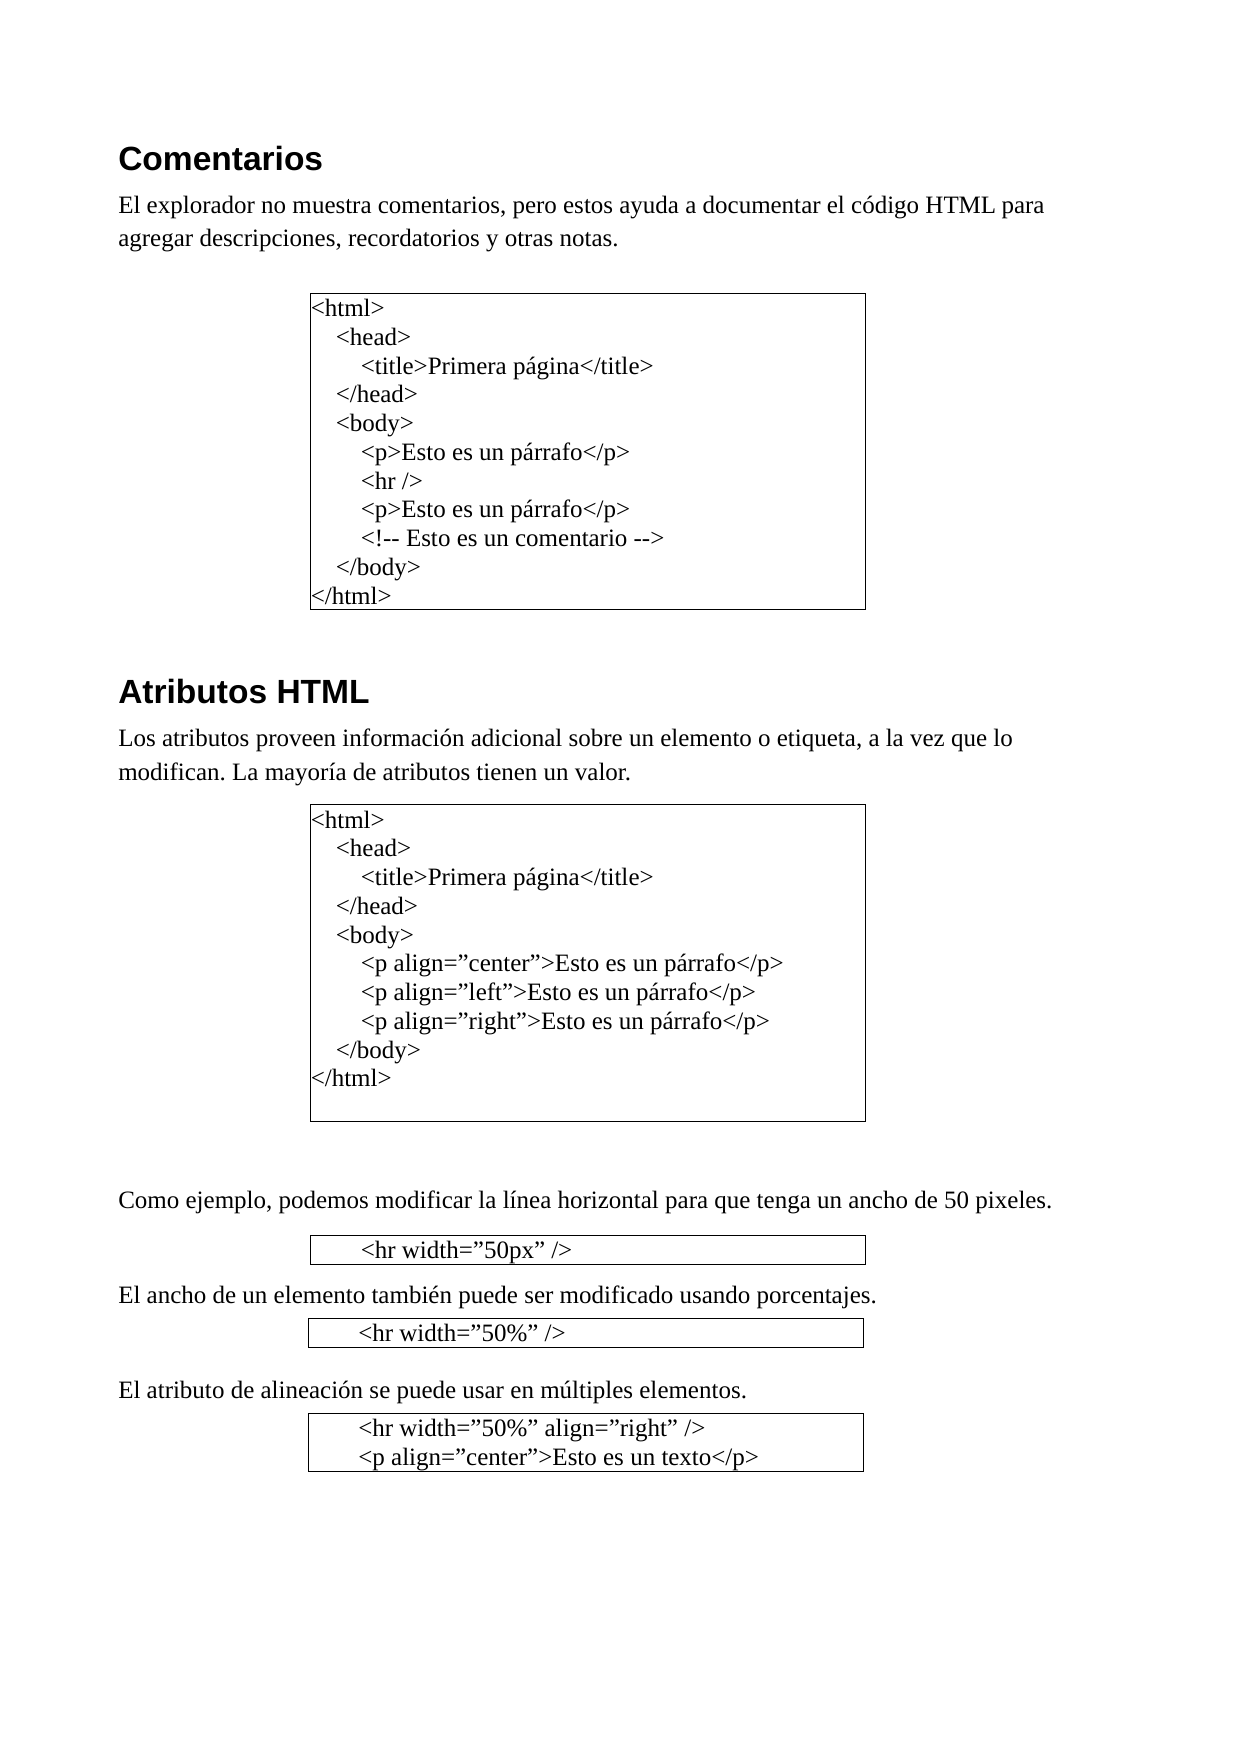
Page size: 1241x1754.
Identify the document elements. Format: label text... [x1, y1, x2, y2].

text Como ejemplo, podemos modificar la línea horizontal para que tenga un ancho de 50 pixeles. [118, 1185, 1122, 1214]
subtitle Atributos HTML [118, 672, 1122, 711]
subtitle Comentarios [118, 139, 1122, 178]
text El atributo de alineación se puede usar en múltiples elementos. [118, 1375, 1122, 1404]
text Los atributos proveen información adicional sobre un elemento o etiqueta, a la vez que lo modifican. La mayoría de atributos tienen un valor. [118, 723, 1122, 785]
text El ancho de un elemento también puede ser modificado usando porcentajes. [118, 1280, 1122, 1309]
text El explorador no muestra comentarios, pero estos ayuda a documentar el código HTML para agregar descripciones, recordatorios y otras notas. [118, 190, 1122, 252]
